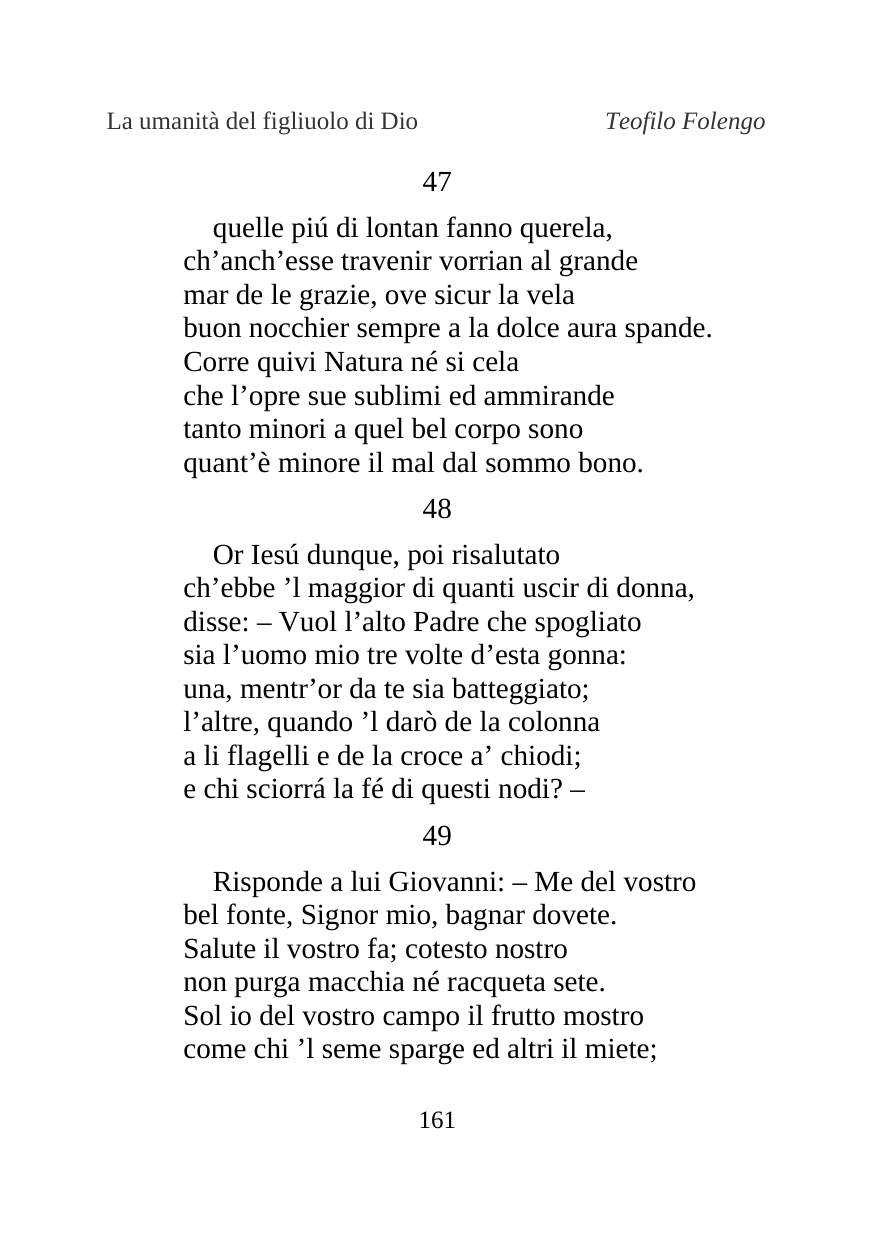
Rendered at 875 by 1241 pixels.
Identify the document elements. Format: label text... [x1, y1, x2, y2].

text quelle piú di lontan fanno querela, ch’anch’esse travenir vorrian al grande mar de le grazie, ove sicur la vela buon nocchier sempre a la dolce aura spande. Corre quivi Natura né si cela che l’opre sue sublimi ed ammirande tanto minori a quel bel corpo sono quant’è minore il mal dal sommo bono. [183, 210, 768, 478]
text 49 [106, 818, 768, 851]
text Or Iesú dunque, poi risalutato ch’ebbe ’l maggior di quanti uscir di donna, disse: – Vuol l’alto Padre che spogliato sia l’uomo mio tre volte d’esta gonna: una, mentr’or da te sia batteggiato; l’altre, quando ’l darò de la colonna a li flagelli e de la croce a’ chiodi; e chi sciorrá la fé di questi nodi? – [183, 537, 768, 805]
text Risponde a lui Giovanni: – Me del vostro bel fonte, Signor mio, bagnar dovete. Salute il vostro fa; cotesto nostro non purga macchia né racqueta sete. Sol io del vostro campo il frutto mostro come chi ’l seme sparge ed altri il miete; [183, 864, 768, 1065]
text 47 [106, 164, 768, 197]
text 48 [106, 491, 768, 524]
